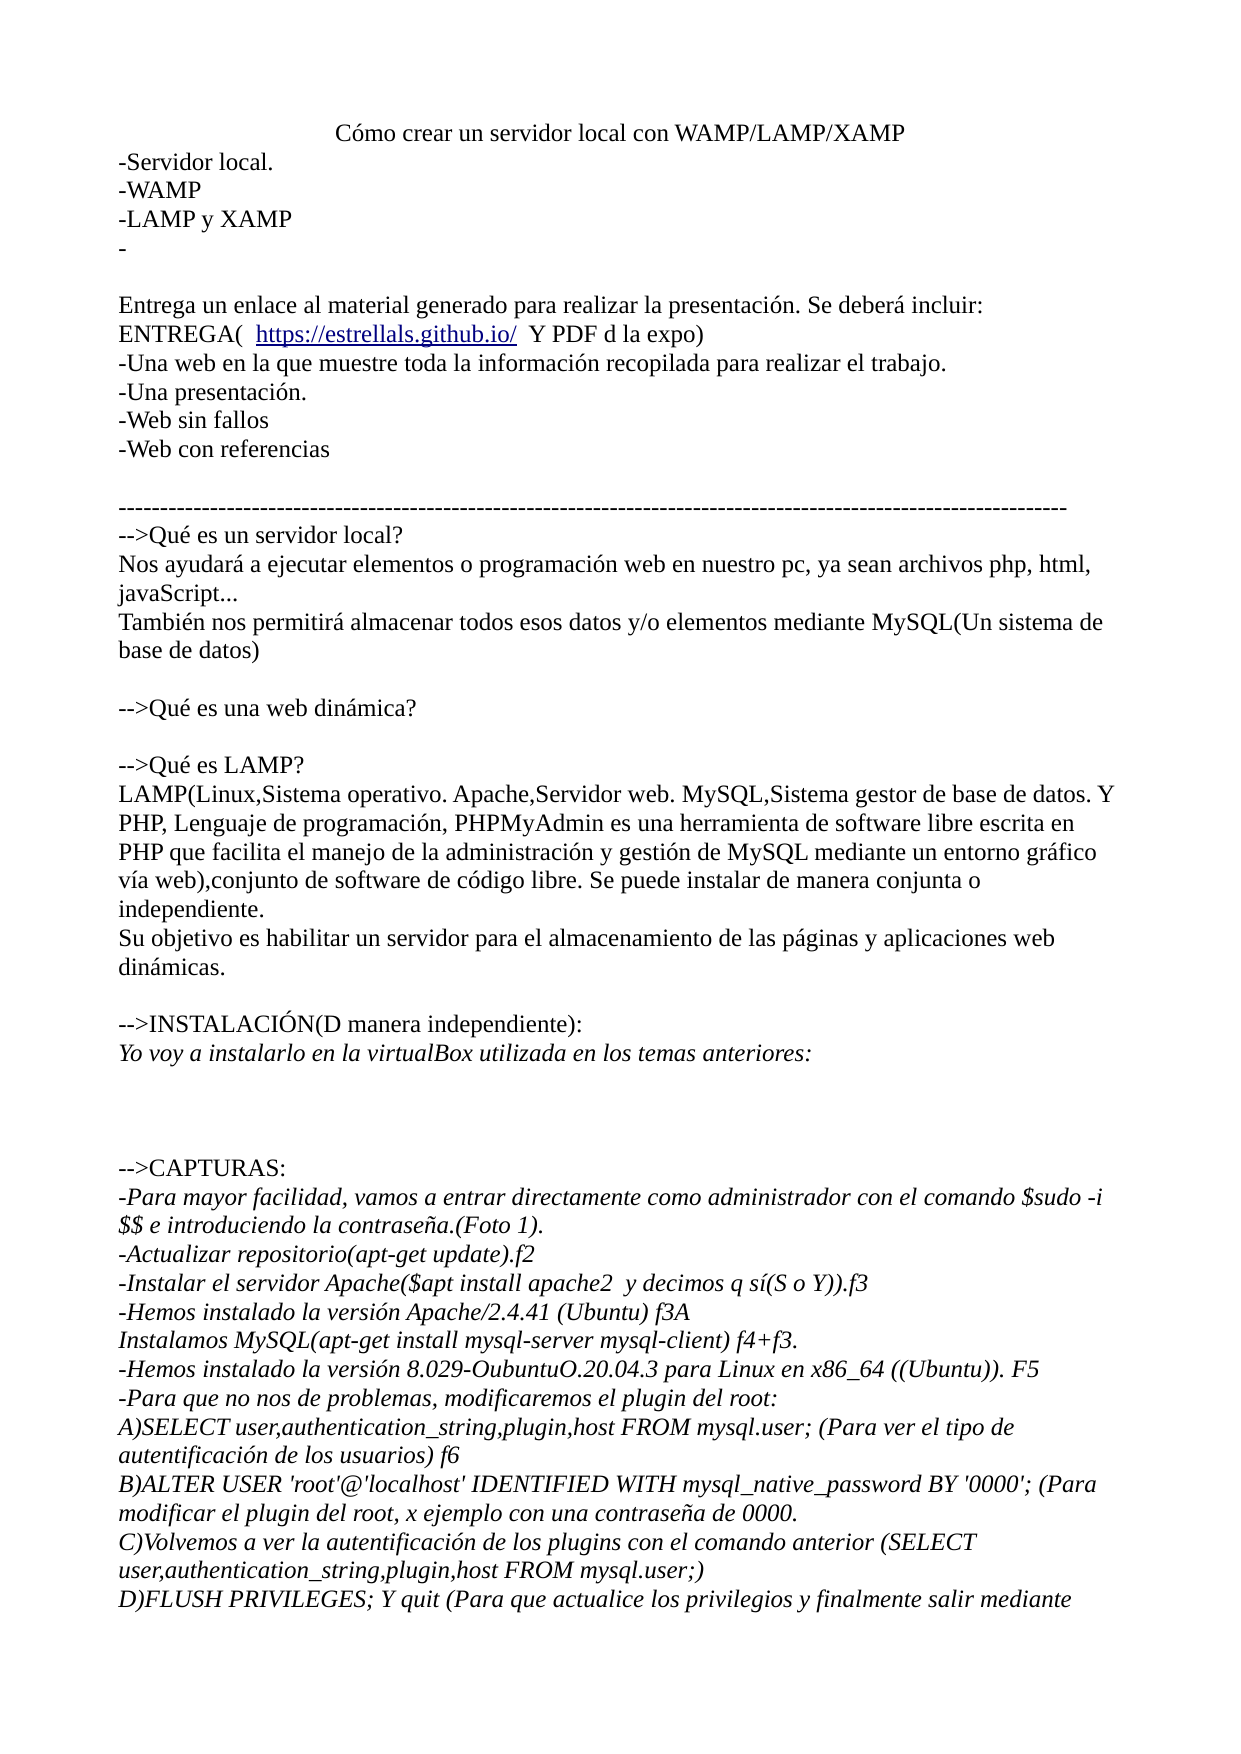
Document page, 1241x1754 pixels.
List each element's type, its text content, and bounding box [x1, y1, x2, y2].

text D)FLUSH PRIVILEGES; Y quit (Para que actualice los privilegios y finalmente salir mediante [118, 1584, 1122, 1613]
text Su objetivo es habilitar un servidor para el almacenamiento de las páginas y aplicaciones web dinámicas. [118, 923, 1122, 981]
text -Web con referencias [118, 434, 1122, 463]
text -LAMP y XAMP [118, 204, 1122, 233]
text Entrega un enlace al material generado para realizar la presentación. Se deberá incluir: [118, 291, 1122, 319]
text -Una presentación. [118, 377, 1122, 406]
text -Hemos instalado la versión 8.029-OubuntuO.20.04.3 para Linux en x86_64 ((Ubuntu)). F5 [118, 1354, 1122, 1383]
text -->Qué es un servidor local? [118, 521, 1122, 549]
text -Servidor local. [118, 147, 1122, 176]
text Instalamos MySQL(apt-get install mysql-server mysql-client) f4+f3. [118, 1326, 1122, 1354]
text -Para que no nos de problemas, modificaremos el plugin del root: [118, 1383, 1122, 1412]
text LAMP(Linux,Sistema operativo. Apache,Servidor web. MySQL,Sistema gestor de base de datos. Y PHP, Lenguaje de programación, PHPMyAdmin es una herramienta de software libre escrita en PHP que facilita el manejo de la administración y gestión de MySQL mediante un entorno gráfico vía web),conjunto de software de código libre. Se puede instalar de manera conjunta o independiente. [118, 779, 1122, 923]
text -Hemos instalado la versión Apache/2.4.41 (Ubuntu) f3A [118, 1297, 1122, 1326]
text -->Qué es LAMP? [118, 751, 1122, 779]
text -Web sin fallos [118, 406, 1122, 434]
text ------------------------------------------------------------------------------------------------------------------ [118, 492, 1122, 521]
text Yo voy a instalarlo en la virtualBox utilizada en los temas anteriores: [118, 1038, 1122, 1067]
text - [118, 233, 1122, 262]
text -Actualizar repositorio(apt-get update).f2 [118, 1239, 1122, 1268]
text A)SELECT user,authentication_string,plugin,host FROM mysql.user; (Para ver el tipo de autentificación de los usuarios) f6 [118, 1412, 1122, 1469]
text Nos ayudará a ejecutar elementos o programación web en nuestro pc, ya sean archivos php, html, javaScript... [118, 549, 1122, 607]
text -WAMP [118, 176, 1122, 204]
text -Instalar el servidor Apache($apt install apache2 y decimos q sí(S o Y)).f3 [118, 1268, 1122, 1297]
text B)ALTER USER 'root'@'localhost' IDENTIFIED WITH mysql_native_password BY '0000'; (Para modificar el plugin del root, x ejemplo con una contraseña de 0000. [118, 1469, 1122, 1527]
text -Para mayor facilidad, vamos a entrar directamente como administrador con el comando $sudo -i $$ e introduciendo la contraseña.(Foto 1). [118, 1182, 1122, 1239]
text -->INSTALACIÓN(D manera independiente): [118, 1009, 1122, 1038]
text -Una web en la que muestre toda la información recopilada para realizar el trabajo. [118, 348, 1122, 377]
text Cómo crear un servidor local con WAMP/LAMP/XAMP [118, 118, 1122, 147]
text También nos permitirá almacenar todos esos datos y/o elementos mediante MySQL(Un sistema de base de datos) [118, 607, 1122, 664]
text -->Qué es una web dinámica? [118, 693, 1122, 722]
text ENTREGA( https://estrellals.github.io/ Y PDF d la expo) [118, 319, 1122, 348]
text -->CAPTURAS: [118, 1153, 1122, 1182]
text C)Volvemos a ver la autentificación de los plugins con el comando anterior (SELECT user,authentication_string,plugin,host FROM mysql.user;) [118, 1527, 1122, 1584]
